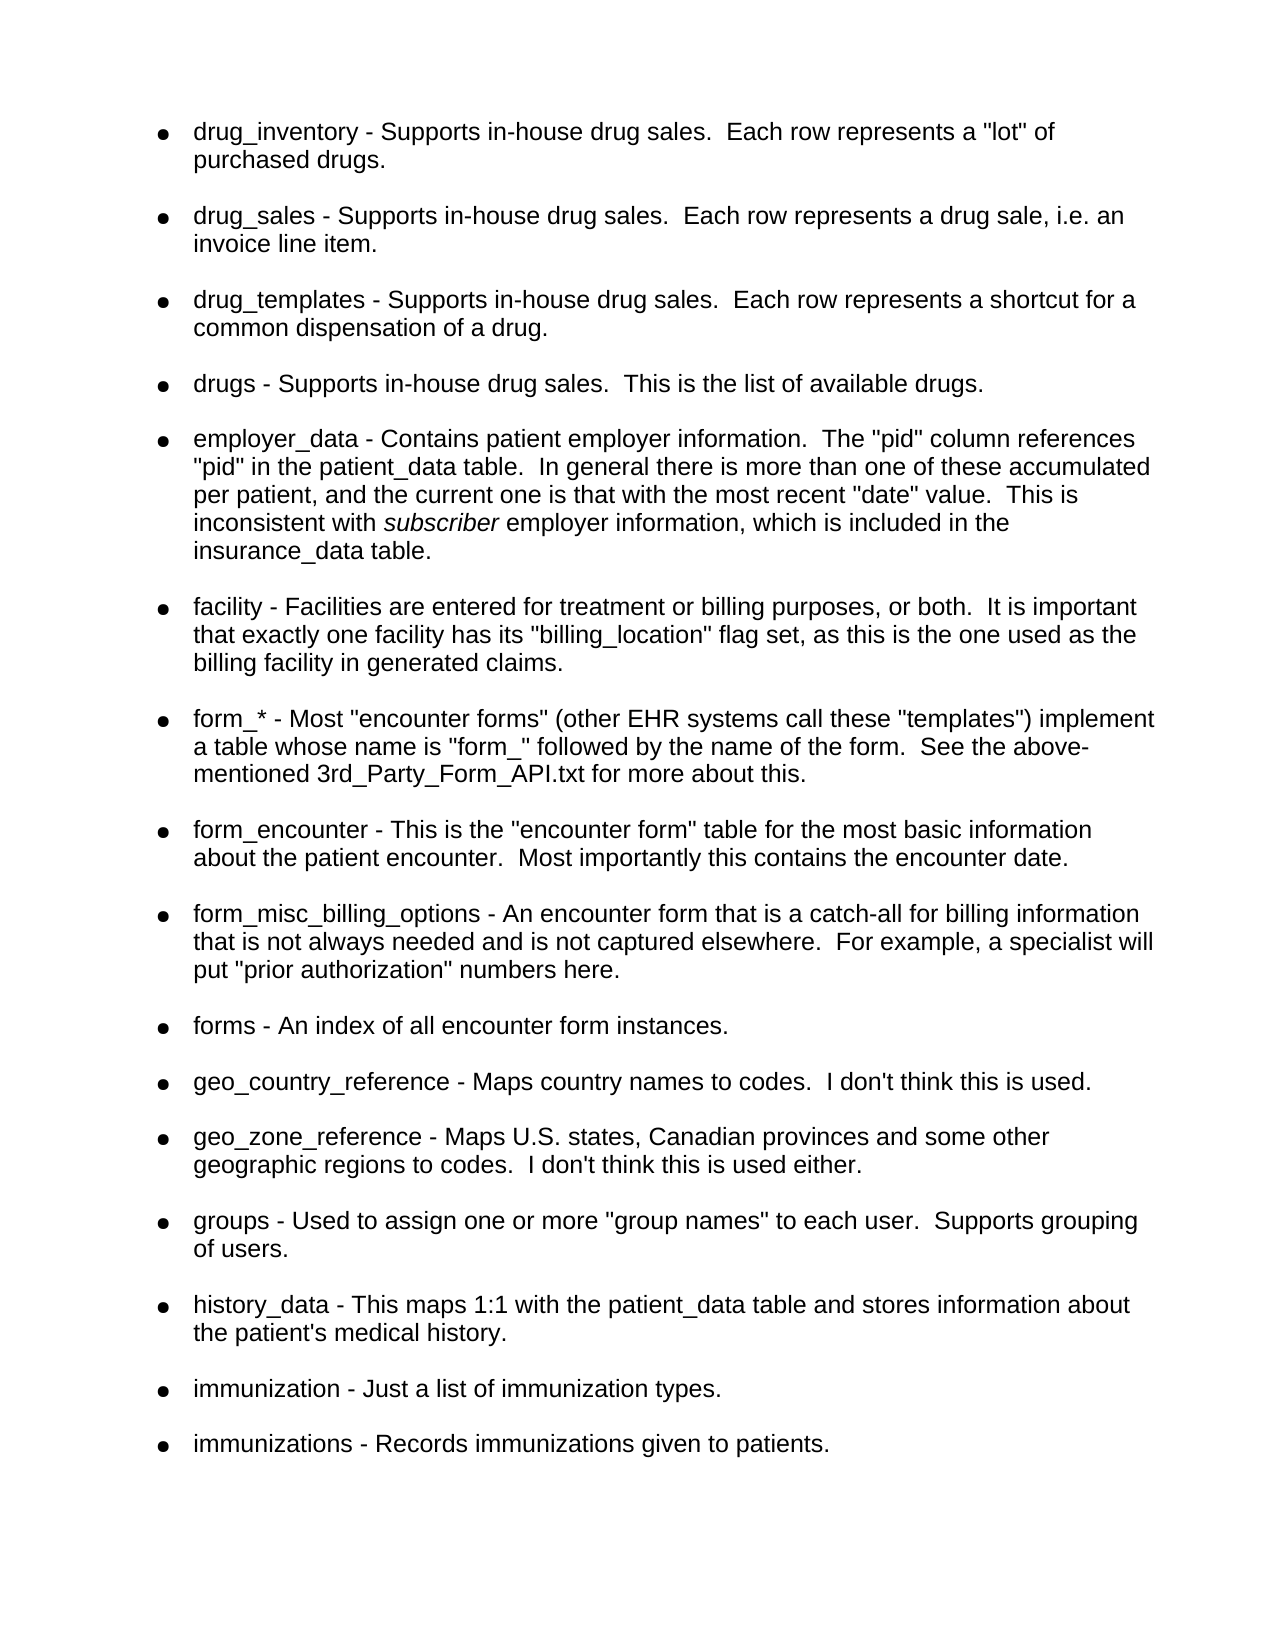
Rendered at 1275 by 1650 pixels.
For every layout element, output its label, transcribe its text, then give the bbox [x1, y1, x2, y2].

list drugs - Supports in-house drug sales. This is the list of available drugs. [156, 369, 1157, 425]
list geo_country_reference - Maps country names to codes. I don't think this is used. [156, 1067, 1157, 1123]
list geo_zone_reference - Maps U.S. states, Canadian provinces and some other geographic regions to codes. I don't think this is used either. [156, 1123, 1157, 1207]
list forms - An index of all encounter form instances. [156, 1011, 1157, 1067]
list immunizations - Records immunizations given to patients. [156, 1430, 1157, 1486]
list employer_data - Contains patient employer information. The "pid" column references "pid" in the patient_data table. In general there is more than one of these accumulated per patient, and the current one is that with the most recent "date" value. This is inconsistent with subscriber employer information, which is included in the insurance_data table. [156, 425, 1157, 593]
list drug_inventory - Supports in-house drug sales. Each row represents a "lot" of purchased drugs. [156, 118, 1157, 202]
list facility - Facilities are entered for treatment or billing purposes, or both. It is important that exactly one facility has its "billing_location" flag set, as this is the one used as the billing facility in generated claims. [156, 593, 1157, 704]
list form_* - Most "encounter forms" (other EHR systems call these "templates") implement a table whose name is "form_" followed by the name of the form. See the above-mentioned 3rd_Party_Form_API.txt for more about this. [156, 704, 1157, 816]
list immunization - Just a list of immunization types. [156, 1374, 1157, 1430]
list drug_templates - Supports in-house drug sales. Each row represents a shortcut for a common dispensation of a drug. [156, 286, 1157, 369]
list form_encounter - This is the "encounter form" table for the most basic information about the patient encounter. Most importantly this contains the encounter date. [156, 816, 1157, 900]
list history_data - This maps 1:1 with the patient_data table and stores information about the patient's medical history. [156, 1291, 1157, 1374]
list form_misc_billing_options - An encounter form that is a catch-all for billing information that is not always needed and is not captured elsewhere. For example, a specialist will put "prior authorization" numbers here. [156, 900, 1157, 1011]
list drug_sales - Supports in-house drug sales. Each row represents a drug sale, i.e. an invoice line item. [156, 202, 1157, 286]
list groups - Used to assign one or more "group names" to each user. Supports grouping of users. [156, 1207, 1157, 1291]
